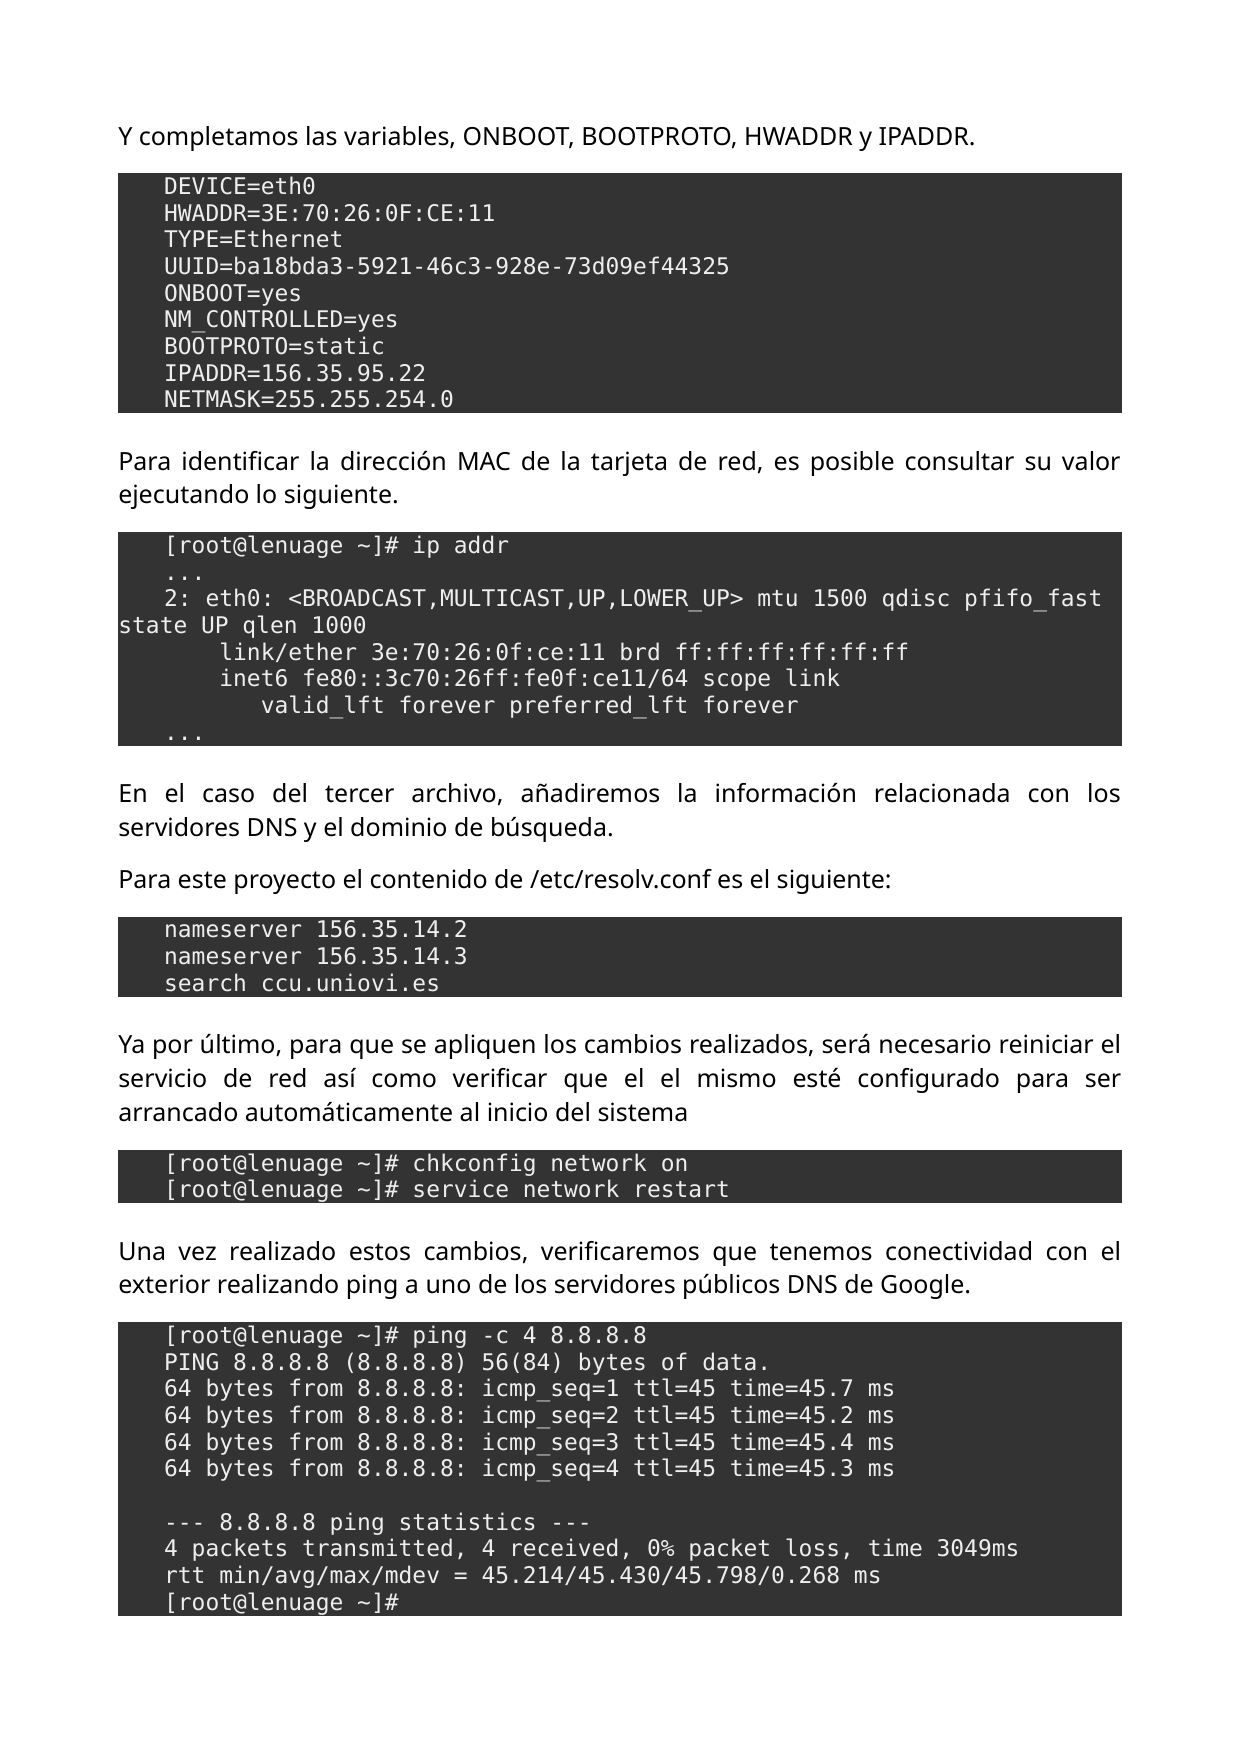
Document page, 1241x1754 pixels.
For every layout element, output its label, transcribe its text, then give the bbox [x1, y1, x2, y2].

text PING 8.8.8.8 (8.8.8.8) 56(84) bytes of data. [118, 1349, 1122, 1376]
text 2: eth0: <BROADCAST,MULTICAST,UP,LOWER_UP> mtu 1500 qdisc pfifo_fast state UP qlen 1000 [118, 586, 1122, 639]
text NM_CONTROLLED=yes [118, 306, 1122, 333]
text [root@lenuage ~]# ip addr [118, 532, 1122, 559]
text [root@lenuage ~]# service network restart [118, 1176, 1122, 1203]
text BOOTPROTO=static [118, 333, 1122, 360]
text [root@lenuage ~]# ping -c 4 8.8.8.8 [118, 1322, 1122, 1349]
text valid_lft forever preferred_lft forever [118, 692, 1122, 719]
text DEVICE=eth0 [118, 173, 1122, 200]
text Una vez realizado estos cambios, verificaremos que tenemos conectividad con el exterior realizando ping a uno de los servidores públicos DNS de Google. [118, 1233, 1122, 1301]
text ... [118, 719, 1122, 746]
text 64 bytes from 8.8.8.8: icmp_seq=4 ttl=45 time=45.3 ms [118, 1456, 1122, 1482]
text --- 8.8.8.8 ping statistics --- [118, 1509, 1122, 1536]
text 64 bytes from 8.8.8.8: icmp_seq=3 ttl=45 time=45.4 ms [118, 1429, 1122, 1456]
text En el caso del tercer archivo, añadiremos la información relacionada con los servidores DNS y el dominio de búsqueda. [118, 776, 1122, 844]
text NETMASK=255.255.254.0 [118, 386, 1122, 413]
text HWADDR=3E:70:26:0F:CE:11 [118, 200, 1122, 226]
text [root@lenuage ~]# [118, 1589, 1122, 1616]
text 64 bytes from 8.8.8.8: icmp_seq=1 ttl=45 time=45.7 ms [118, 1376, 1122, 1402]
text ONBOOT=yes [118, 280, 1122, 306]
text Ya por último, para que se apliquen los cambios realizados, será necesario reiniciar el servicio de red así como verificar que el el mismo esté configurado para ser arrancado automáticamente al inicio del sistema [118, 1027, 1122, 1129]
text rtt min/avg/max/mdev = 45.214/45.430/45.798/0.268 ms [118, 1562, 1122, 1589]
text nameserver 156.35.14.2 [118, 917, 1122, 943]
text IPADDR=156.35.95.22 [118, 360, 1122, 386]
text TYPE=Ethernet [118, 226, 1122, 253]
text [root@lenuage ~]# chkconfig network on [118, 1150, 1122, 1176]
text Para este proyecto el contenido de /etc/resolv.conf es el siguiente: [118, 862, 1122, 896]
text 4 packets transmitted, 4 received, 0% packet loss, time 3049ms [118, 1536, 1122, 1562]
text Para identificar la dirección MAC de la tarjeta de red, es posible consultar su valor ejecutando lo siguiente. [118, 443, 1122, 511]
text link/ether 3e:70:26:0f:ce:11 brd ff:ff:ff:ff:ff:ff [118, 639, 1122, 666]
text 64 bytes from 8.8.8.8: icmp_seq=2 ttl=45 time=45.2 ms [118, 1402, 1122, 1429]
text nameserver 156.35.14.3 [118, 943, 1122, 970]
text UUID=ba18bda3-5921-46c3-928e-73d09ef44325 [118, 253, 1122, 280]
text ... [118, 559, 1122, 586]
text Y completamos las variables, ONBOOT, BOOTPROTO, HWADDR y IPADDR. [118, 118, 1122, 152]
text search ccu.uniovi.es [118, 970, 1122, 997]
text inet6 fe80::3c70:26ff:fe0f:ce11/64 scope link [118, 666, 1122, 692]
